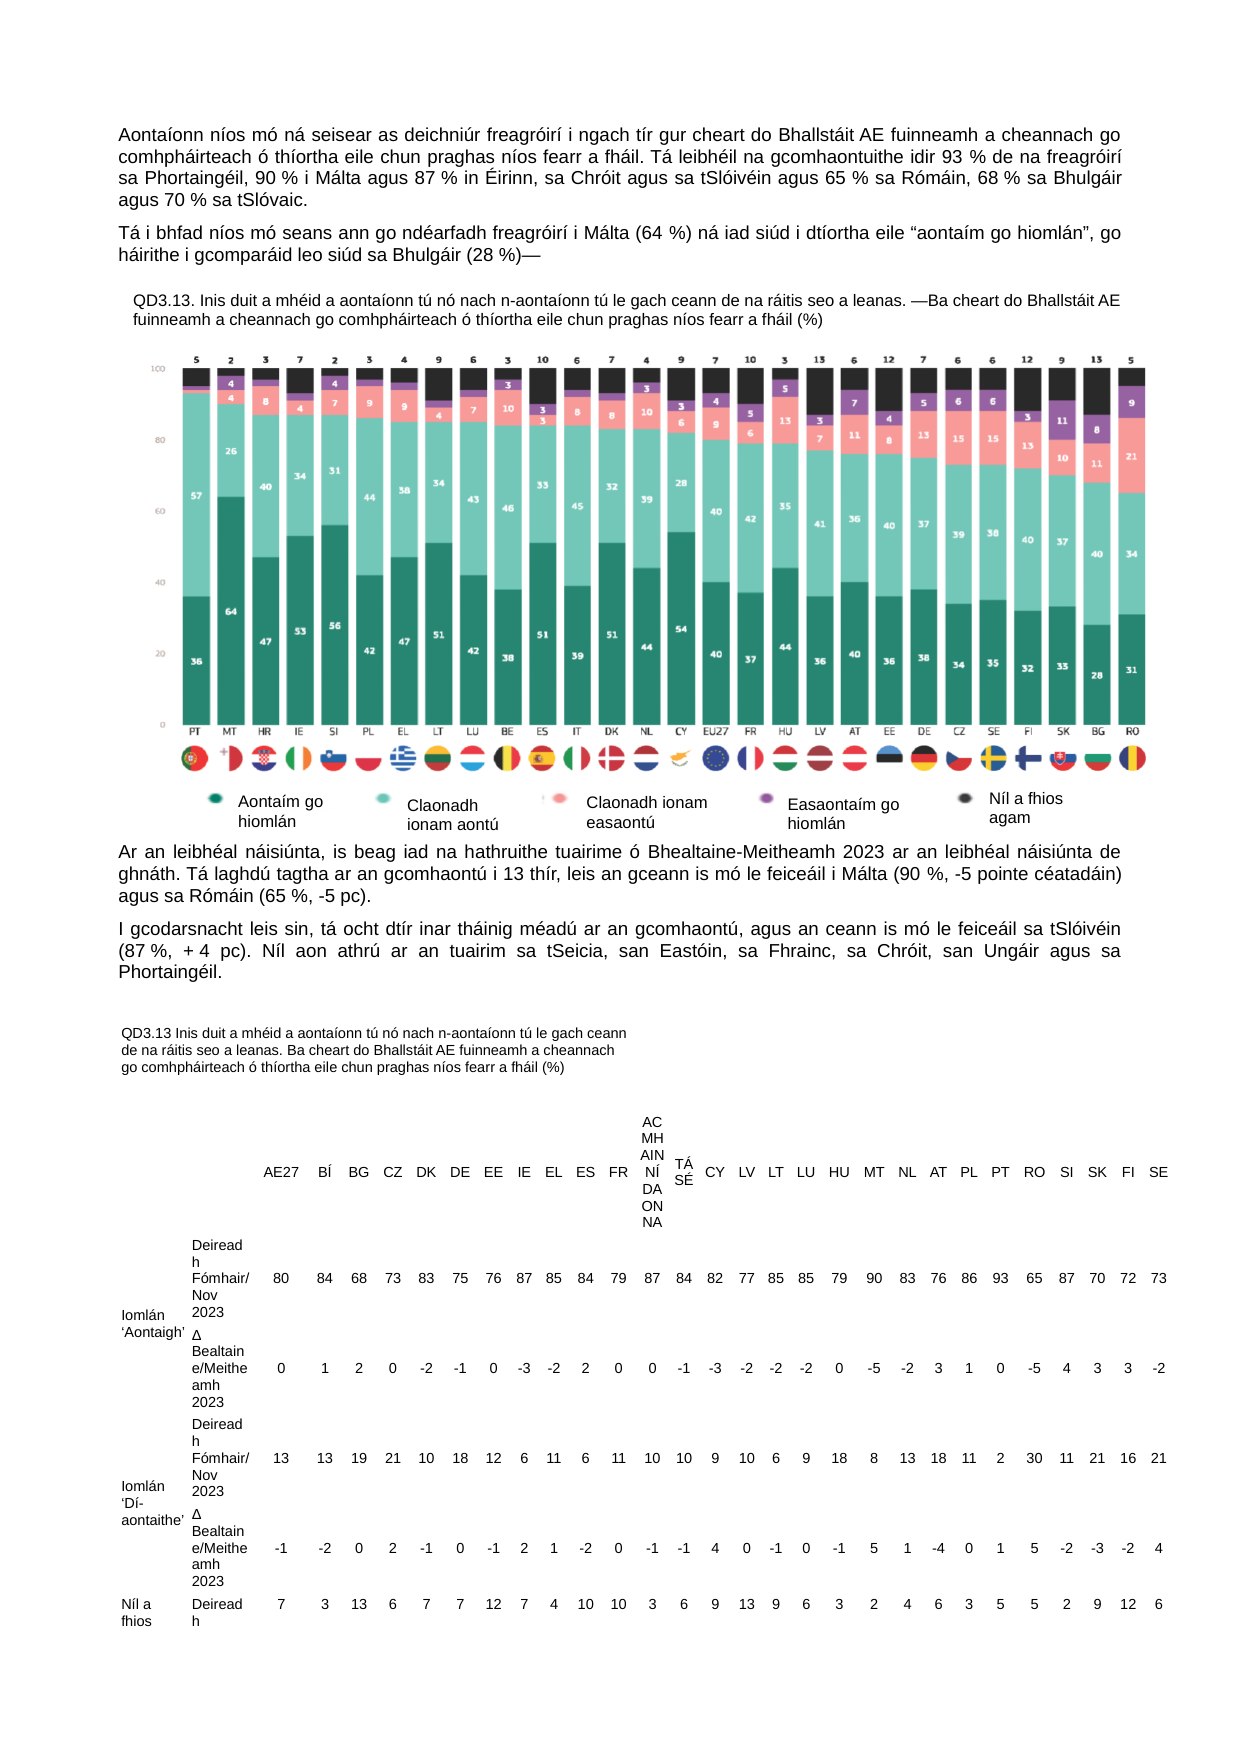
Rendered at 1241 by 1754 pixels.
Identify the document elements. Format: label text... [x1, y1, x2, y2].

table_cell 1 [892, 1503, 923, 1592]
table_cell 80 [254, 1234, 308, 1323]
table_cell 3 [635, 1593, 669, 1632]
table_cell -1 [670, 1324, 698, 1413]
text Aontaíonn níos mó ná seisear as deichniúr freagróirí i ngach tír gur cheart do Bhallstáit AE fuinneamh a cheannach go comhpháirteach ó thíortha eile chun praghas níos fearr a fháil. Tá leibhéil na gcomhaontuithe idir 93 % de na freagróirí sa Phortaingéil, 90 % i Málta agus 87 % in Éirinn, sa Chróit agus sa tSlóivéin agus 65 % sa Rómáin, 68 % sa Bhulgáir agus 70 % sa tSlóvaic. [118, 124, 1122, 210]
table_cell -1 [822, 1503, 856, 1592]
table_cell -2 [892, 1324, 923, 1413]
table_header [856, 1022, 892, 1078]
table_header [1016, 1022, 1052, 1078]
table_header [1114, 1022, 1142, 1078]
table_cell [923, 1078, 954, 1111]
table_cell 12 [477, 1593, 510, 1632]
table_cell 3 [1114, 1324, 1142, 1413]
table_cell 7 [409, 1593, 443, 1632]
table_cell 73 [1142, 1234, 1175, 1323]
table_cell 0 [954, 1503, 984, 1592]
table_cell 0 [602, 1324, 635, 1413]
table_cell 0 [602, 1503, 635, 1592]
table_cell [1016, 1078, 1052, 1111]
table_cell 11 [538, 1413, 569, 1503]
table_cell -2 [538, 1324, 569, 1413]
table_cell [1114, 1078, 1142, 1111]
table_cell 84 [569, 1234, 602, 1323]
table_cell [954, 1078, 984, 1111]
table_cell [189, 1078, 254, 1111]
table_cell 9 [1081, 1593, 1114, 1632]
table_cell 18 [822, 1413, 856, 1503]
table_cell 2 [569, 1324, 602, 1413]
table_header QD3.13 Inis duit a mhéid a aontaíonn tú nó nach n-aontaíonn tú le gach ceann de na ráitis seo a leanas. Ba cheart do Bhallstáit AE fuinneamh a cheannach go comhpháirteach ó thíortha eile chun praghas níos fearr a fháil (%) [118, 1022, 635, 1078]
table_cell Níl a fhios [118, 1593, 189, 1632]
table_cell 19 [341, 1413, 376, 1503]
text Ar an leibhéal náisiúnta, is beag iad na hathruithe tuairime ó Bhealtaine-Meitheamh 2023 ar an leibhéal náisiúnta de ghnáth. Tá laghdú tagtha ar an gcomhaontú i 13 thír, leis an gceann is mó le feiceáil i Málta (90 %, -5 pointe céatadáin) agus sa Rómáin (65 %, -5 pc). [118, 277, 1122, 906]
table_header [790, 1022, 822, 1078]
table_cell 3 [308, 1593, 341, 1632]
table_cell 90 [856, 1234, 892, 1323]
table_cell 68 [341, 1234, 376, 1323]
table_cell 9 [698, 1413, 732, 1503]
table_cell [670, 1078, 698, 1111]
table_cell 12 [477, 1413, 510, 1503]
table_cell 21 [376, 1413, 409, 1503]
table_cell 10 [732, 1413, 761, 1503]
table_header [822, 1022, 856, 1078]
table_cell -2 [1053, 1503, 1081, 1592]
table_header [954, 1022, 984, 1078]
table_header [1081, 1022, 1114, 1078]
table_cell 85 [761, 1234, 790, 1323]
table_cell LV [732, 1111, 761, 1234]
table_cell 10 [602, 1593, 635, 1632]
table_cell 3 [923, 1324, 954, 1413]
table_cell -2 [1142, 1324, 1175, 1413]
table_cell Iomlán ‘Dí-aontaithe’ [118, 1413, 189, 1592]
table_cell -2 [1114, 1503, 1142, 1592]
table_cell BÍ [308, 1111, 341, 1234]
table_cell 87 [510, 1234, 538, 1323]
table_cell 10 [569, 1593, 602, 1632]
table_cell -3 [510, 1324, 538, 1413]
table_header [1053, 1022, 1081, 1078]
table_header [698, 1022, 732, 1078]
table_cell 10 [409, 1413, 443, 1503]
table_cell [822, 1078, 856, 1111]
table_cell [602, 1078, 635, 1111]
table_header [761, 1022, 790, 1078]
table_cell 7 [254, 1593, 308, 1632]
table_cell [477, 1078, 510, 1111]
table_cell -2 [409, 1324, 443, 1413]
table_cell LT [761, 1111, 790, 1234]
table_cell Deireadh [189, 1593, 254, 1632]
table_cell -3 [1081, 1503, 1114, 1592]
table_cell -1 [443, 1324, 477, 1413]
table_cell 85 [538, 1234, 569, 1323]
table_cell 3 [954, 1593, 984, 1632]
table_cell 6 [569, 1413, 602, 1503]
table_cell 86 [954, 1234, 984, 1323]
table_cell HU [822, 1111, 856, 1234]
picture [140, 350, 1154, 817]
table_cell SI [1053, 1111, 1081, 1234]
table_cell 13 [254, 1413, 308, 1503]
table_cell 82 [698, 1234, 732, 1323]
table_cell 8 [856, 1413, 892, 1503]
table_header [670, 1022, 698, 1078]
table_cell -1 [635, 1503, 669, 1592]
table_cell 65 [1016, 1234, 1052, 1323]
table_cell 73 [376, 1234, 409, 1323]
table_cell [510, 1078, 538, 1111]
table_cell ACMHAINNÍ DAONNA [635, 1111, 669, 1234]
table_cell 0 [822, 1324, 856, 1413]
table_cell ES [569, 1111, 602, 1234]
table_cell 6 [376, 1593, 409, 1632]
table_cell Δ Bealtaine/Meitheamh 2023 [189, 1503, 254, 1592]
table_cell TÁ SÉ [670, 1111, 698, 1234]
table_cell 93 [984, 1234, 1016, 1323]
table_cell 13 [892, 1413, 923, 1503]
table_cell 75 [443, 1234, 477, 1323]
table_cell 0 [341, 1503, 376, 1592]
table_cell 5 [984, 1593, 1016, 1632]
table_cell 9 [761, 1593, 790, 1632]
table_cell 2 [856, 1593, 892, 1632]
table_cell [856, 1078, 892, 1111]
table_cell [409, 1078, 443, 1111]
table_cell 7 [443, 1593, 477, 1632]
table_cell 79 [602, 1234, 635, 1323]
table_cell [732, 1078, 761, 1111]
table_cell 85 [790, 1234, 822, 1323]
table_cell [308, 1078, 341, 1111]
table_cell [118, 1078, 189, 1111]
table_cell 79 [822, 1234, 856, 1323]
table_cell 4 [1142, 1503, 1175, 1592]
table_cell [761, 1078, 790, 1111]
table_cell [569, 1078, 602, 1111]
table_cell 2 [1053, 1593, 1081, 1632]
table_cell 0 [984, 1324, 1016, 1413]
table_cell [1081, 1078, 1114, 1111]
table_cell LU [790, 1111, 822, 1234]
table_cell 4 [698, 1503, 732, 1592]
table_cell -2 [732, 1324, 761, 1413]
table_cell 3 [822, 1593, 856, 1632]
table_header [984, 1022, 1016, 1078]
table_cell 6 [923, 1593, 954, 1632]
table_cell -1 [761, 1503, 790, 1592]
table_cell 9 [790, 1413, 822, 1503]
table_cell SK [1081, 1111, 1114, 1234]
table_cell PL [954, 1111, 984, 1234]
table_cell [118, 1111, 189, 1234]
table_cell IE [510, 1111, 538, 1234]
table_cell [341, 1078, 376, 1111]
table_cell [1142, 1078, 1175, 1111]
table_cell 0 [254, 1324, 308, 1413]
table_cell 3 [1081, 1324, 1114, 1413]
table_cell Deireadh Fómhair/Nov 2023 [189, 1234, 254, 1323]
table_cell DK [409, 1111, 443, 1234]
table_cell [698, 1078, 732, 1111]
table_cell 6 [761, 1413, 790, 1503]
table_cell 0 [477, 1324, 510, 1413]
table_cell EL [538, 1111, 569, 1234]
table_cell 13 [341, 1593, 376, 1632]
table_cell 5 [1016, 1503, 1052, 1592]
table_header [892, 1022, 923, 1078]
table_cell 13 [732, 1593, 761, 1632]
table_cell 6 [790, 1593, 822, 1632]
table_cell -3 [698, 1324, 732, 1413]
table_cell [790, 1078, 822, 1111]
table_cell 30 [1016, 1413, 1052, 1503]
table_cell -2 [308, 1503, 341, 1592]
table_header [1142, 1022, 1175, 1078]
table_cell Δ Bealtaine/Meitheamh 2023 [189, 1324, 254, 1413]
table_cell 83 [409, 1234, 443, 1323]
table_cell BG [341, 1111, 376, 1234]
table_cell -5 [856, 1324, 892, 1413]
table_cell PT [984, 1111, 1016, 1234]
table_cell 1 [984, 1503, 1016, 1592]
table_cell 1 [538, 1503, 569, 1592]
table_cell 84 [670, 1234, 698, 1323]
table_cell 12 [1114, 1593, 1142, 1632]
table_cell [1053, 1078, 1081, 1111]
table_cell 77 [732, 1234, 761, 1323]
table_cell 2 [341, 1324, 376, 1413]
table_cell 0 [443, 1503, 477, 1592]
table_cell 11 [954, 1413, 984, 1503]
table_cell 18 [923, 1413, 954, 1503]
table_cell EE [477, 1111, 510, 1234]
table_cell -2 [569, 1503, 602, 1592]
table_header [732, 1022, 761, 1078]
table_cell -1 [477, 1503, 510, 1592]
table_cell FR [602, 1111, 635, 1234]
table_cell 21 [1081, 1413, 1114, 1503]
table_cell 16 [1114, 1413, 1142, 1503]
table_cell 4 [892, 1593, 923, 1632]
table_header [923, 1022, 954, 1078]
table_cell DE [443, 1111, 477, 1234]
table_cell 6 [670, 1593, 698, 1632]
table_cell 7 [510, 1593, 538, 1632]
table_cell 11 [1053, 1413, 1081, 1503]
table_cell [189, 1111, 254, 1234]
table_cell 72 [1114, 1234, 1142, 1323]
table_cell Deireadh Fómhair/Nov 2023 [189, 1413, 254, 1503]
table_cell SE [1142, 1111, 1175, 1234]
table_cell 0 [732, 1503, 761, 1592]
table_cell MT [856, 1111, 892, 1234]
table_cell 76 [923, 1234, 954, 1323]
table_cell NL [892, 1111, 923, 1234]
table_cell CZ [376, 1111, 409, 1234]
table_cell 2 [984, 1413, 1016, 1503]
table_cell 10 [670, 1413, 698, 1503]
table_cell -4 [923, 1503, 954, 1592]
table_cell 9 [698, 1593, 732, 1632]
table_cell -2 [790, 1324, 822, 1413]
table_header [635, 1022, 669, 1078]
table_cell 1 [954, 1324, 984, 1413]
table_cell [635, 1078, 669, 1111]
table_cell [443, 1078, 477, 1111]
table_cell 5 [856, 1503, 892, 1592]
table_cell 87 [635, 1234, 669, 1323]
table_cell [254, 1078, 308, 1111]
table_cell 1 [308, 1324, 341, 1413]
table_cell -5 [1016, 1324, 1052, 1413]
table_cell 18 [443, 1413, 477, 1503]
table_cell -1 [670, 1503, 698, 1592]
table_cell CY [698, 1111, 732, 1234]
table_cell 4 [538, 1593, 569, 1632]
table_cell FI [1114, 1111, 1142, 1234]
table_cell 6 [1142, 1593, 1175, 1632]
table_cell 6 [510, 1413, 538, 1503]
table_cell [376, 1078, 409, 1111]
table_cell 0 [376, 1324, 409, 1413]
table_cell 70 [1081, 1234, 1114, 1323]
table_cell -1 [409, 1503, 443, 1592]
table_cell 83 [892, 1234, 923, 1323]
table_cell 0 [790, 1503, 822, 1592]
table_cell -2 [761, 1324, 790, 1413]
table_cell 76 [477, 1234, 510, 1323]
table_cell 84 [308, 1234, 341, 1323]
table_cell 11 [602, 1413, 635, 1503]
table_cell 0 [635, 1324, 669, 1413]
table_cell 4 [1053, 1324, 1081, 1413]
table_cell 10 [635, 1413, 669, 1503]
table_cell 87 [1053, 1234, 1081, 1323]
table_cell 13 [308, 1413, 341, 1503]
table_cell [538, 1078, 569, 1111]
table_cell 2 [376, 1503, 409, 1592]
table_cell 2 [510, 1503, 538, 1592]
table_cell 21 [1142, 1413, 1175, 1503]
text Tá i bhfad níos mó seans ann go ndéarfadh freagróirí i Málta (64 %) ná iad siúd i dtíortha eile “aontaím go hiomlán”, go háirithe i gcomparáid leo siúd sa Bhulgáir (28 %)— [118, 222, 1122, 265]
table_cell AT [923, 1111, 954, 1234]
table_cell Iomlán ‘Aontaigh’ [118, 1234, 189, 1413]
table_cell -1 [254, 1503, 308, 1592]
table_cell [984, 1078, 1016, 1111]
table_cell 5 [1016, 1593, 1052, 1632]
table_cell AE27 [254, 1111, 308, 1234]
table_cell RO [1016, 1111, 1052, 1234]
table_cell [892, 1078, 923, 1111]
text I gcodarsnacht leis sin, tá ocht dtír inar tháinig méadú ar an gcomhaontú, agus an ceann is mó le feiceáil sa tSlóivéin (87 %, + 4 pc). Níl aon athrú ar an tuairim sa tSeicia, san Eastóin, sa Fhrainc, sa Chróit, san Ungáir agus sa Phortaingéil. [118, 918, 1122, 983]
